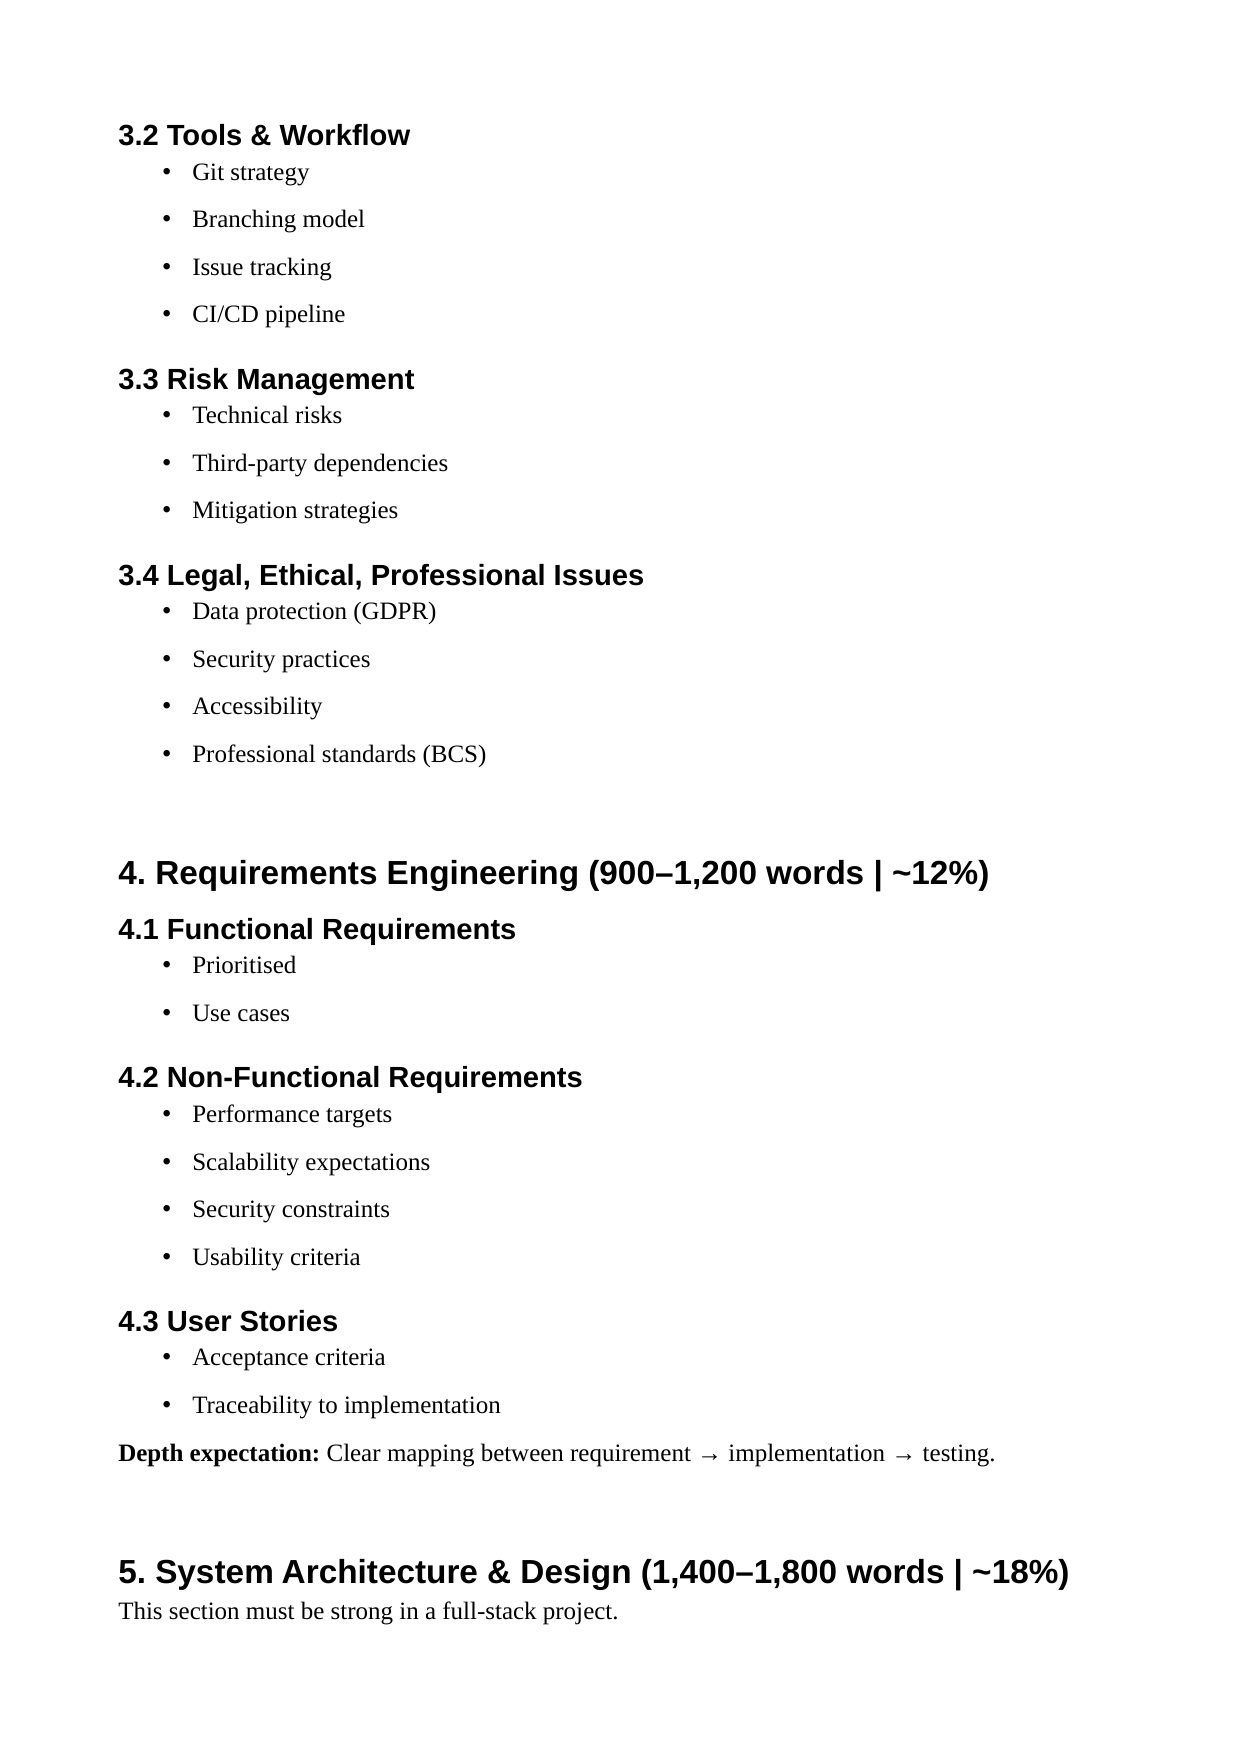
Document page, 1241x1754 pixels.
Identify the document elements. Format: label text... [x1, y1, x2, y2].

list Usability criteria [162, 1242, 1122, 1271]
subtitle 4. Requirements Engineering (900–1,200 words | ~12%) [118, 853, 1122, 892]
subtitle 4.1 Functional Requirements [118, 912, 1122, 946]
list Use cases [162, 998, 1122, 1027]
list Security practices [162, 644, 1122, 672]
subtitle 4.3 User Stories [118, 1304, 1122, 1337]
list CI/CD pipeline [162, 299, 1122, 328]
list Git strategy [162, 157, 1122, 185]
list Acceptance criteria [162, 1342, 1122, 1371]
list Traceability to implementation [162, 1390, 1122, 1419]
list Issue tracking [162, 252, 1122, 281]
text Depth expectation: Clear mapping between requirement → implementation → testing. [118, 1438, 1122, 1466]
list Scalability expectations [162, 1147, 1122, 1175]
list Performance targets [162, 1099, 1122, 1128]
subtitle 3.2 Tools & Workflow [118, 118, 1122, 152]
list Professional standards (BCS) [162, 739, 1122, 768]
subtitle 4.2 Non-Functional Requirements [118, 1060, 1122, 1094]
list Prioritised [162, 951, 1122, 979]
list Third-party dependencies [162, 448, 1122, 477]
subtitle 3.3 Risk Management [118, 362, 1122, 395]
list Accessibility [162, 691, 1122, 720]
list Data protection (GDPR) [162, 596, 1122, 625]
list Branching model [162, 204, 1122, 233]
list Security constraints [162, 1194, 1122, 1223]
subtitle 5. System Architecture & Design (1,400–1,800 words | ~18%) [118, 1552, 1122, 1591]
subtitle 3.4 Legal, Ethical, Professional Issues [118, 558, 1122, 591]
text This section must be strong in a full-stack project. [118, 1596, 1122, 1625]
list Mitigation strategies [162, 495, 1122, 524]
list Technical risks [162, 400, 1122, 429]
